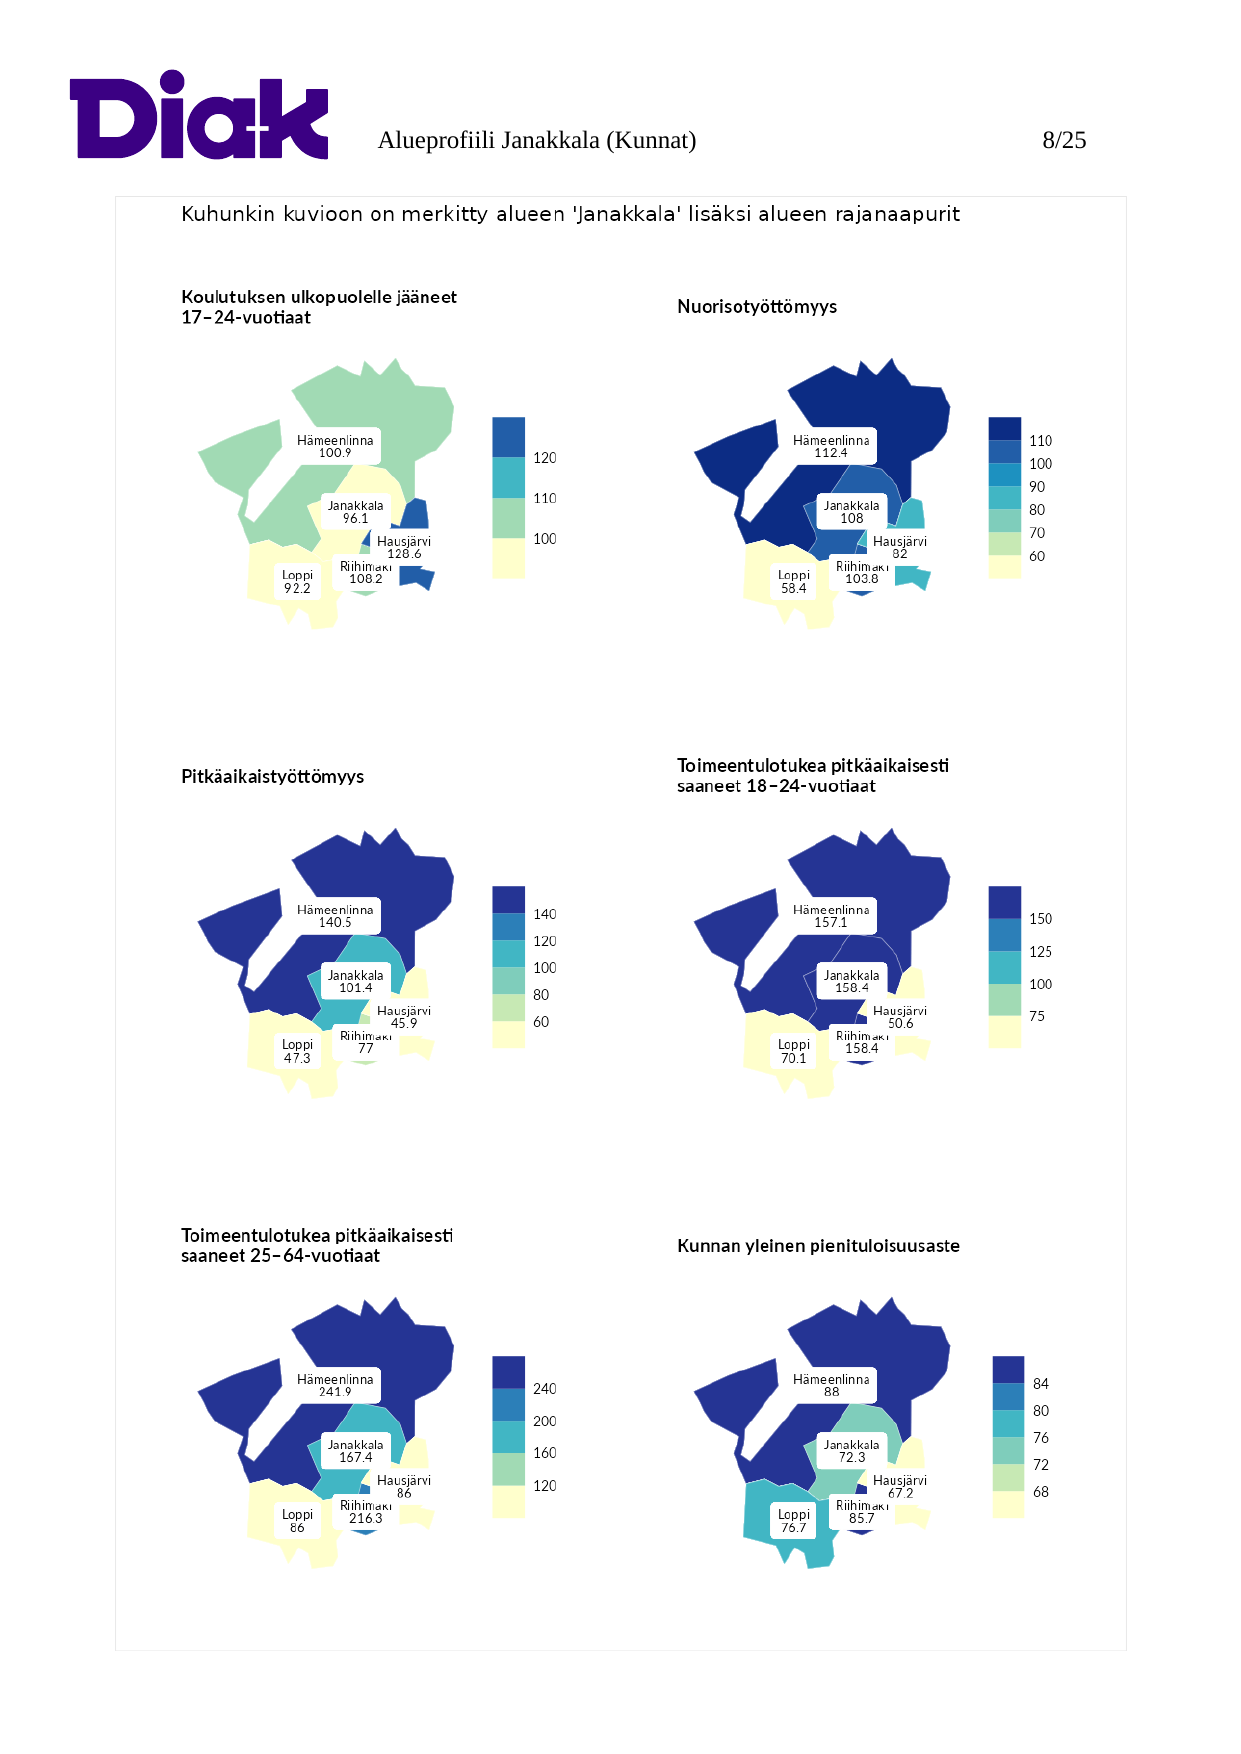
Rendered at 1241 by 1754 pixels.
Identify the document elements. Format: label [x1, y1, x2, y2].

picture [61, 196, 1179, 1651]
